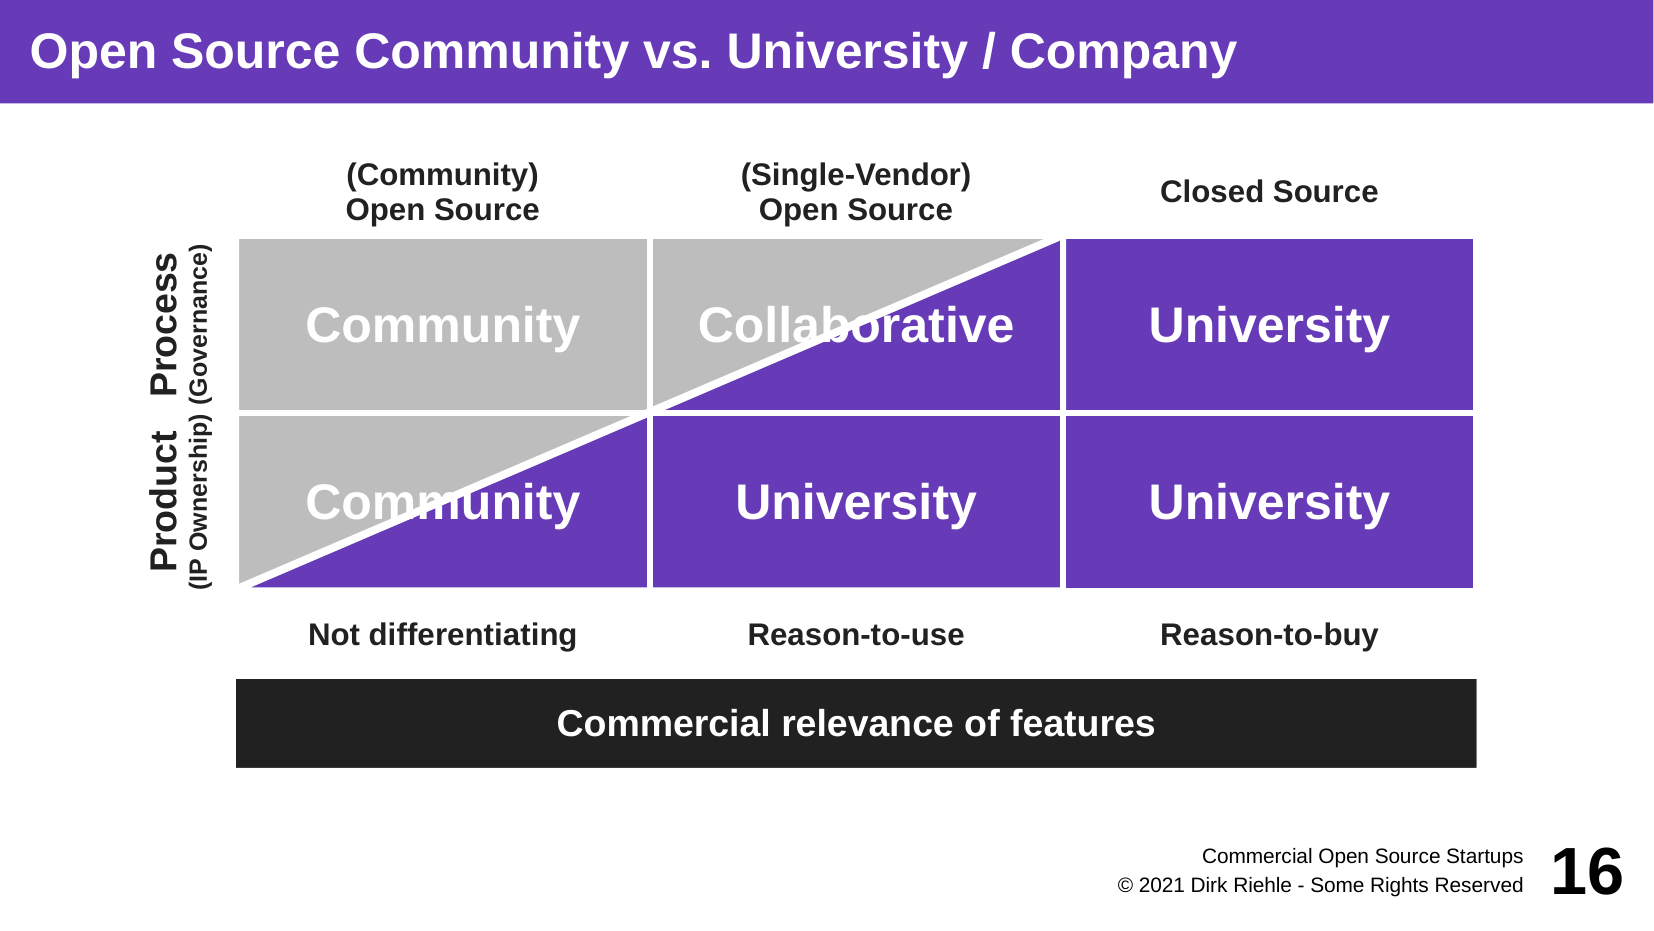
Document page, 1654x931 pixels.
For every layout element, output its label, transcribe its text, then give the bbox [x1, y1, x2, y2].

text_box Community [237, 413, 649, 590]
title Open Source Community vs. University / Company [0, 0, 1654, 104]
text_box Process (Governance) [118, 206, 237, 443]
text_box Closed Source [1062, 147, 1477, 237]
text_box University [1064, 237, 1477, 413]
text_box (Community) Open Source [236, 147, 649, 237]
text_box Reason-to-use [649, 590, 1062, 679]
text_box Not differentiating [236, 590, 649, 679]
text_box Reason-to-buy [1062, 590, 1477, 679]
text_box Product (IP Ownership) [118, 443, 237, 621]
text_box (Single-Vendor) Open Source [649, 147, 1062, 237]
text_box Commercial relevance of features [236, 679, 1477, 768]
text_box University [649, 413, 1063, 590]
text_box University [1063, 413, 1477, 590]
text_box Collaborative [649, 237, 1063, 413]
text_box Community [237, 237, 649, 413]
